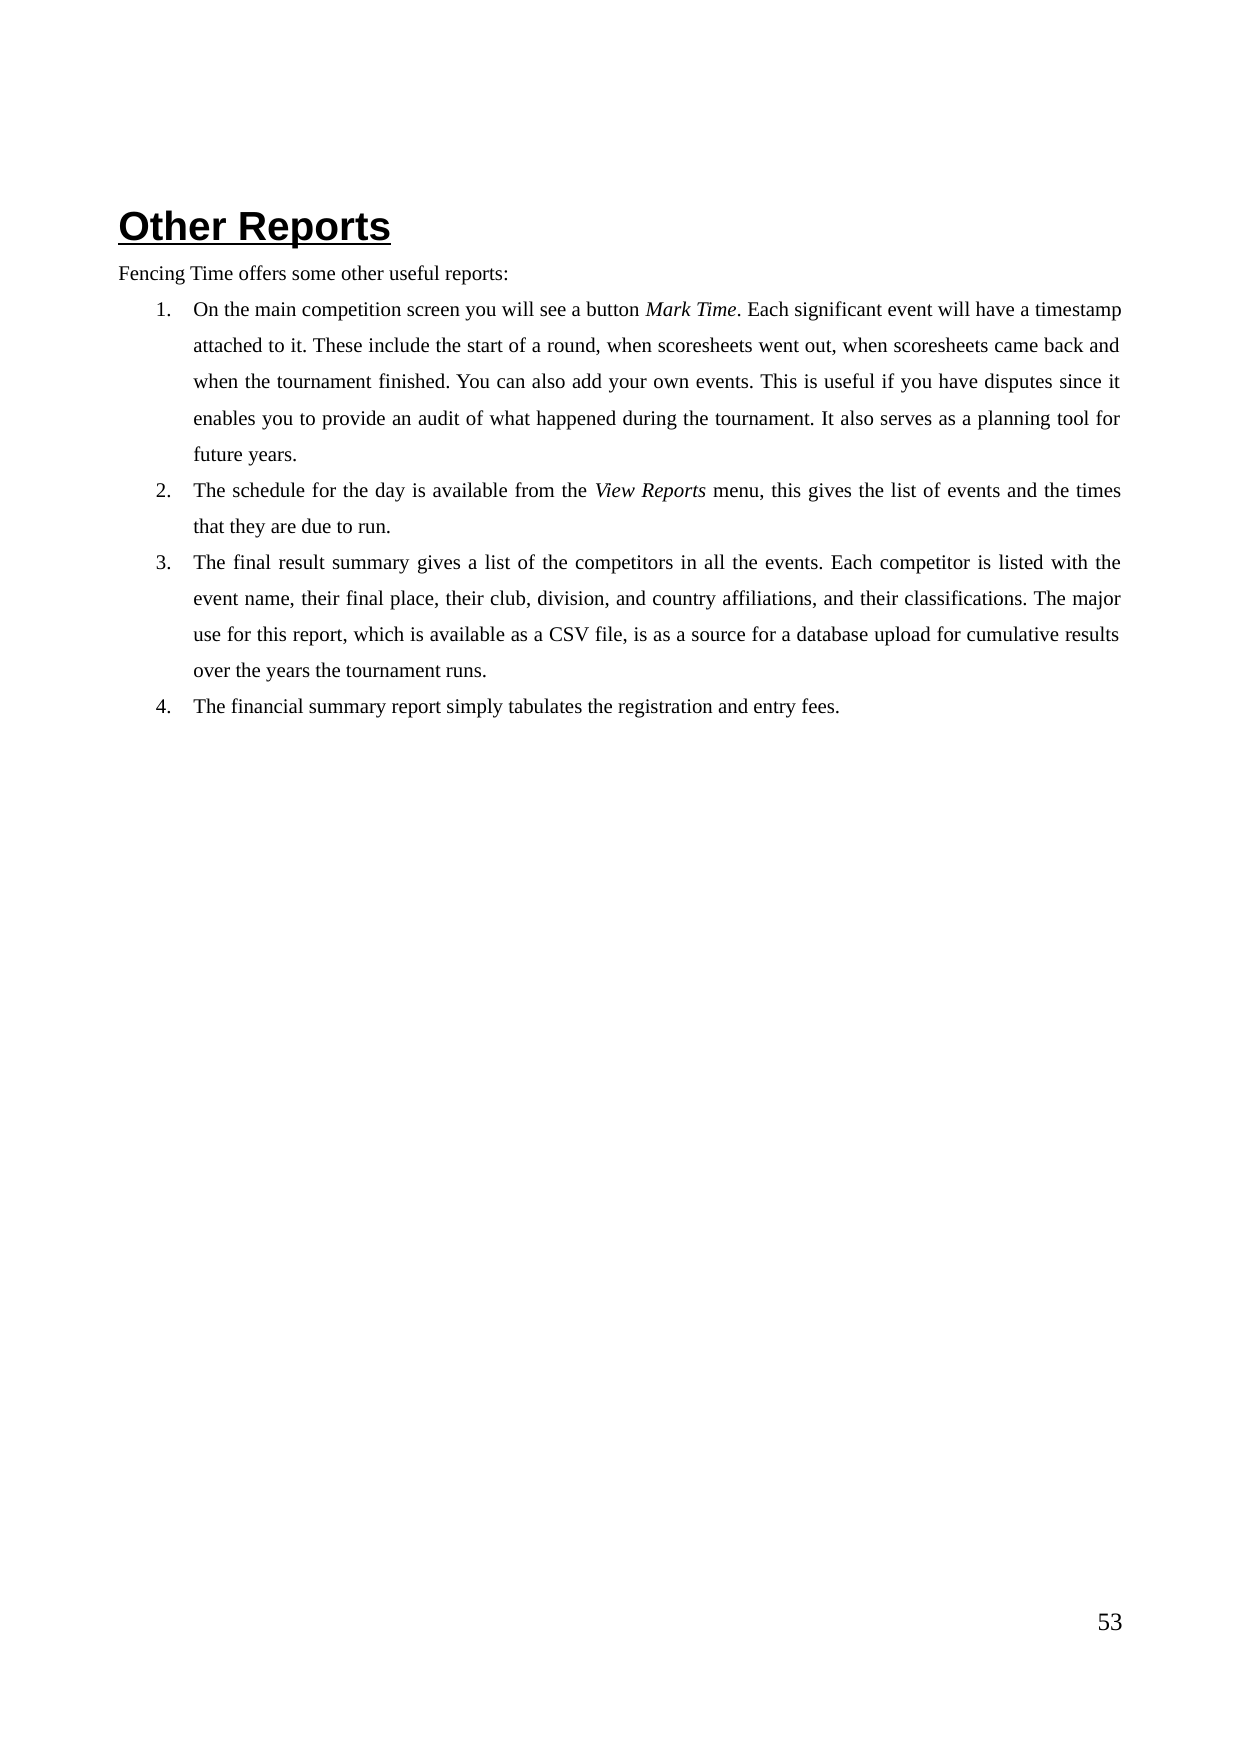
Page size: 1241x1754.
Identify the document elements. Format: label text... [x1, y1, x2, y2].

text Fencing Time offers some other useful reports: [118, 261, 1122, 285]
list The final result summary gives a list of the competitors in all the events. Each competitor is listed with the event name, their final place, their club, division, and country affiliations, and their classifications. The major use for this report, which is available as a CSV file, is as a source for a database upload for cumulative results over the years the tournament runs. [156, 550, 1122, 682]
list The schedule for the day is available from the View Reports menu, this gives the list of events and the times that they are due to run. [156, 478, 1122, 538]
subtitle Other Reports [118, 202, 1122, 249]
list On the main competition screen you will see a button Mark Time. Each significant event will have a timestamp attached to it. These include the start of a round, when scoresheets went out, when scoresheets came back and when the tournament finished. You can also add your own events. This is useful if you have disputes since it enables you to provide an audit of what happened during the tournament. It also serves as a planning tool for future years. [156, 297, 1122, 466]
list The financial summary report simply tabulates the registration and entry fees. [156, 694, 1122, 718]
